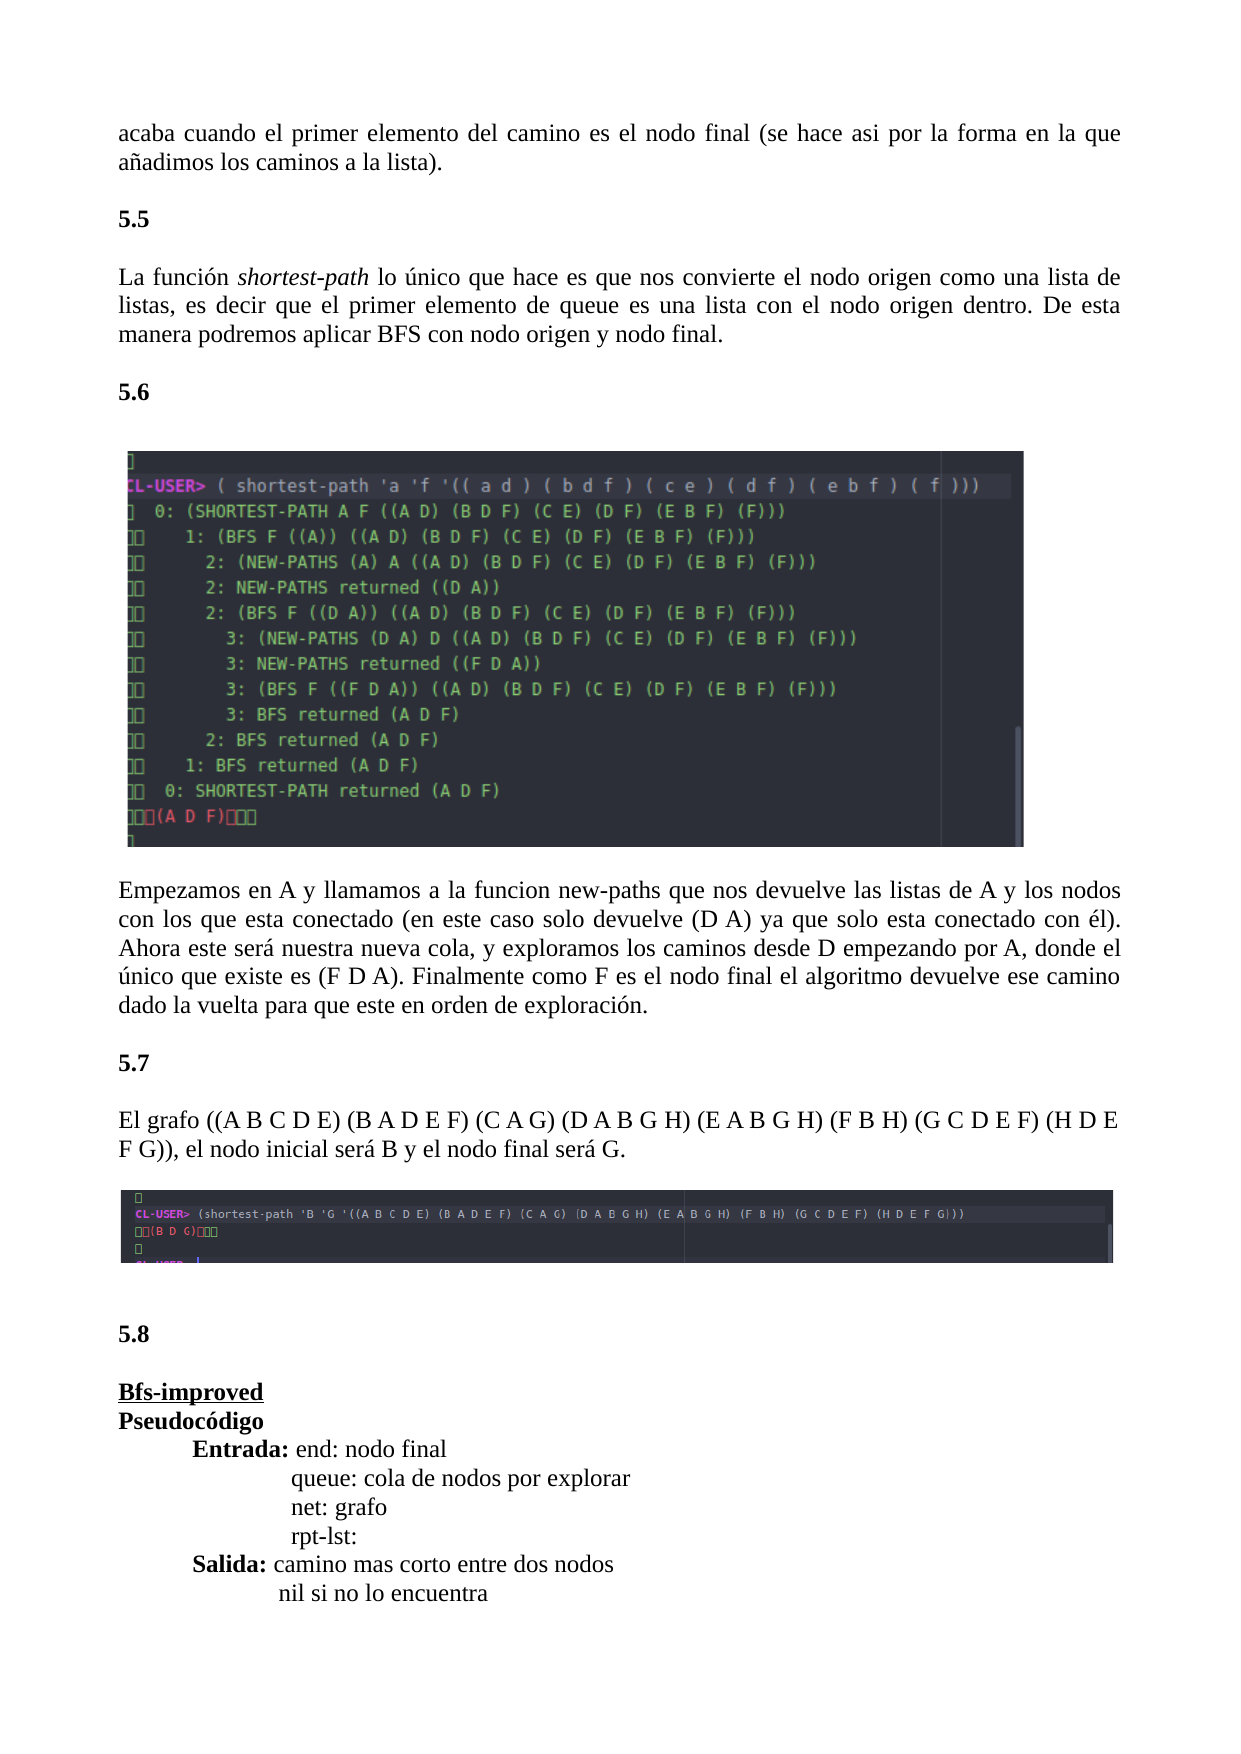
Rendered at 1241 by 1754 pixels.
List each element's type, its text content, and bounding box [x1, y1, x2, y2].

text rpt-lst: [118, 1521, 1122, 1549]
text Entrada: end: nodo final [118, 1434, 1122, 1463]
text Salida: camino mas corto entre dos nodos [118, 1549, 1122, 1578]
text nil si no lo encuentra [118, 1578, 1122, 1607]
text acaba cuando el primer elemento del camino es el nodo final (se hace asi por la forma en la que añadimos los caminos a la lista). [118, 118, 1122, 176]
text Empezamos en A y llamamos a la funcion new-paths que nos devuelve las listas de A y los nodos con los que esta conectado (en este caso solo devuelve (D A) ya que solo esta conectado con él). Ahora este será nuestra nueva cola, y exploramos los caminos desde D empezando por A, donde el único que existe es (F D A). Finalmente como F es el nodo final el algoritmo devuelve ese camino dado la vuelta para que este en orden de exploración. [118, 875, 1122, 1019]
text 5.7 [118, 1048, 1122, 1076]
text 5.8 [118, 1319, 1122, 1348]
text 5.5 [118, 204, 1122, 233]
text Bfs-improved [118, 1377, 1122, 1406]
text La función shortest-path lo único que hace es que nos convierte el nodo origen como una lista de listas, es decir que el primer elemento de queue es una lista con el nodo origen dentro. De esta manera podremos aplicar BFS con nodo origen y nodo final. [118, 262, 1122, 348]
text Pseudocódigo [118, 1406, 1122, 1434]
text El grafo ((A B C D E) (B A D E F) (C A G) (D A B G H) (E A B G H) (F B H) (G C D E F) (H D E F G)), el nodo inicial será B y el nodo final será G. [118, 1105, 1122, 1163]
text queue: cola de nodos por explorar [118, 1463, 1122, 1492]
text net: grafo [118, 1492, 1122, 1521]
text 5.6 [118, 377, 1122, 406]
picture [120, 1219, 1114, 1263]
